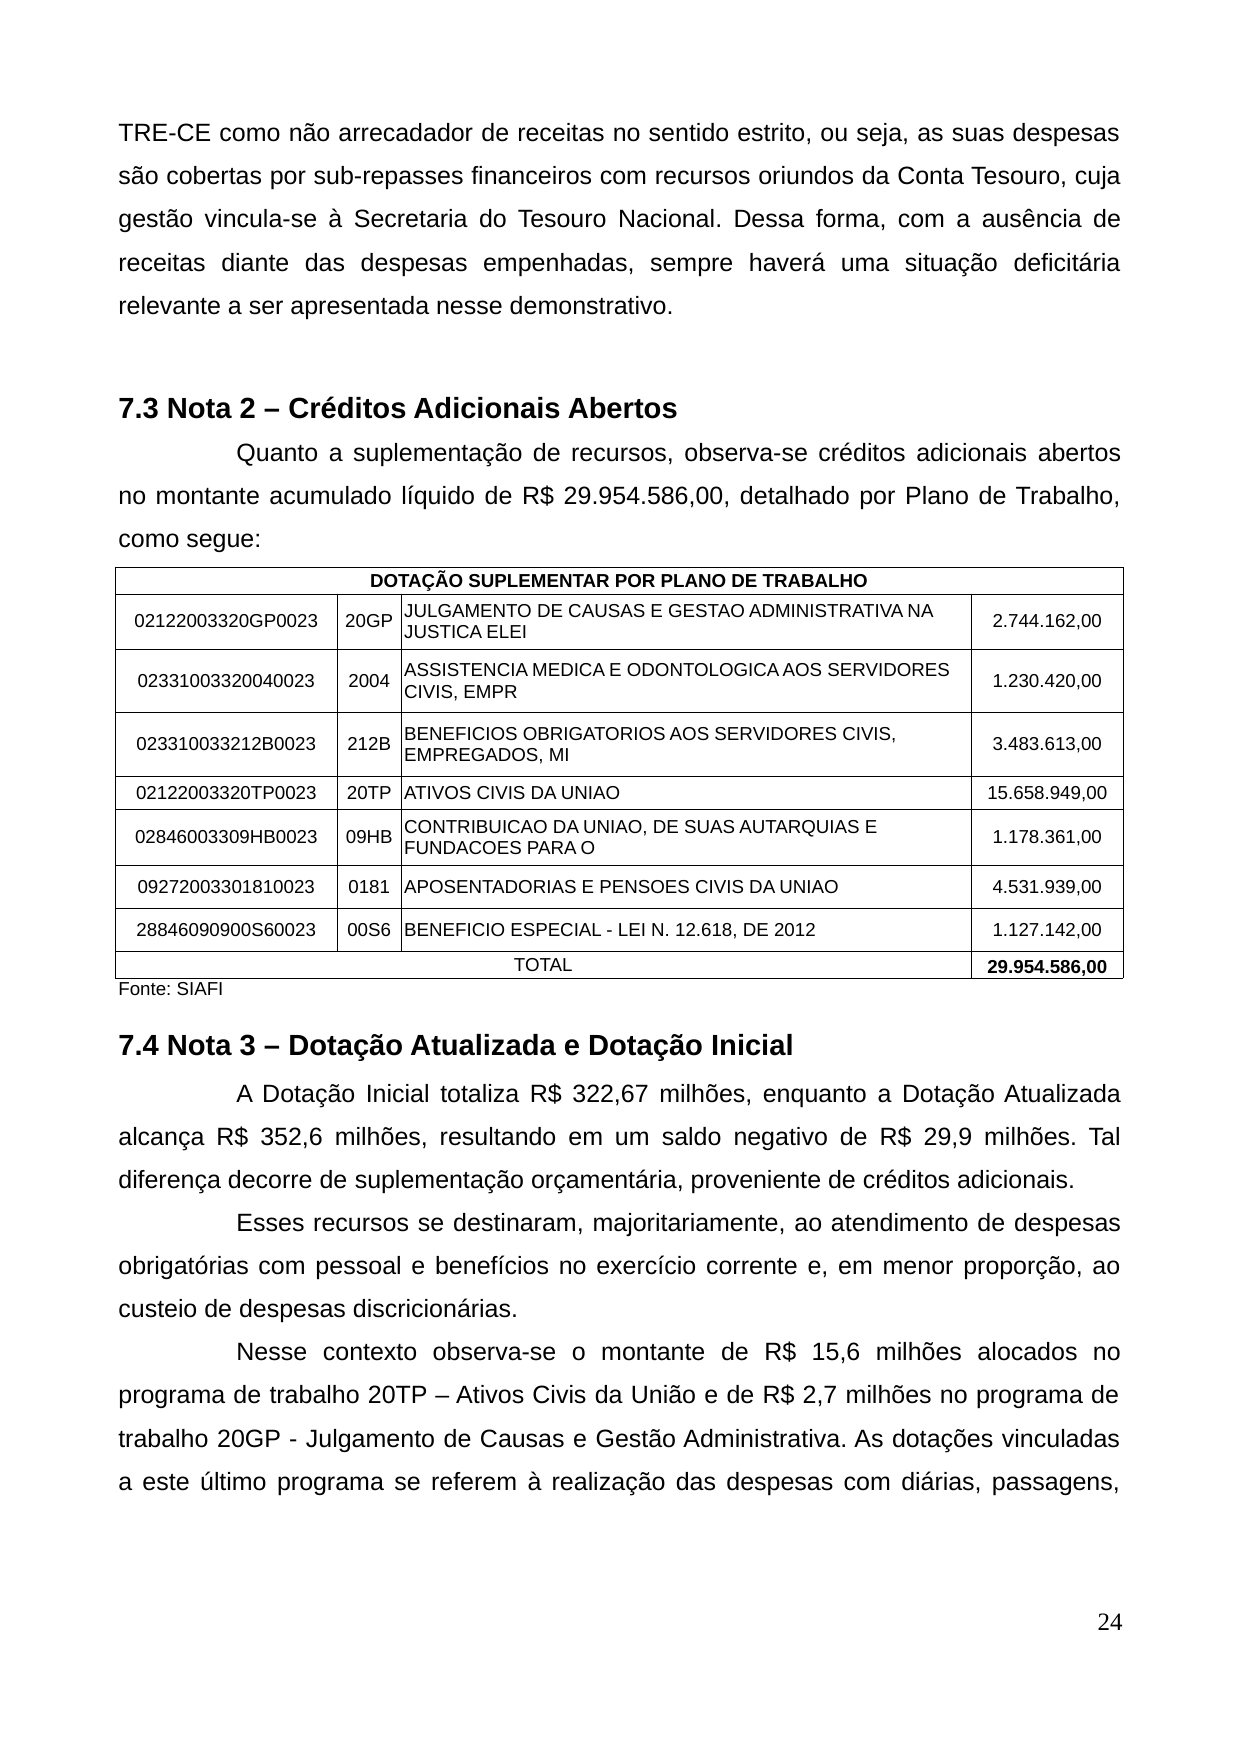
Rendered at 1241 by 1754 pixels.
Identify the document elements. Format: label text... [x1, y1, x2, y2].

table_cell 1.127.142,00 [972, 909, 1123, 951]
table_cell 0181 [338, 866, 401, 908]
table_cell 02122003320TP0023 [116, 777, 337, 809]
text Nesse contexto observa-se o montante de R$ 15,6 milhões alocados no programa de trabalho 20TP – Ativos Civis da União e de R$ 2,7 milhões no programa de trabalho 20GP - Julgamento de Causas e Gestão Administrativa. As dotações vinculadas a este último programa se referem à realização das despesas com diárias, passagens, [118, 1337, 1122, 1496]
text Esses recursos se destinaram, majoritariamente, ao atendimento de despesas obrigatórias com pessoal e benefícios no exercício corrente e, em menor proporção, ao custeio de despesas discricionárias. [118, 1208, 1122, 1323]
table_cell 15.658.949,00 [972, 777, 1123, 809]
table_cell 02846003309HB0023 [116, 810, 337, 864]
table_cell 2004 [338, 650, 401, 712]
table_cell APOSENTADORIAS E PENSOES CIVIS DA UNIAO [402, 866, 971, 908]
table_cell TOTAL [116, 952, 971, 978]
text Quanto a suplementação de recursos, observa-se créditos adicionais abertos no montante acumulado líquido de R$ 29.954.586,00, detalhado por Plano de Trabalho, como segue: [118, 437, 1122, 552]
table_cell CONTRIBUICAO DA UNIAO, DE SUAS AUTARQUIAS E FUNDACOES PARA O [402, 810, 971, 864]
table_cell 20TP [338, 777, 401, 809]
table_cell 212B [338, 713, 401, 776]
text Fonte: SIAFI [118, 979, 1122, 999]
table_cell 023310033212B0023 [116, 713, 337, 776]
table_cell 09272003301810023 [116, 866, 337, 908]
table_header DOTAÇÃO SUPLEMENTAR POR PLANO DE TRABALHO [116, 568, 1123, 593]
table_cell 02122003320GP0023 [116, 595, 337, 648]
subtitle 7.4 Nota 3 – Dotação Atualizada e Dotação Inicial [118, 1028, 1122, 1062]
table_cell ASSISTENCIA MEDICA E ODONTOLOGICA AOS SERVIDORES CIVIS, EMPR [402, 650, 971, 712]
table_cell 4.531.939,00 [972, 866, 1123, 908]
table_cell 1.230.420,00 [972, 650, 1123, 712]
table_cell BENEFICIO ESPECIAL - LEI N. 12.618, DE 2012 [402, 909, 971, 951]
table_cell 3.483.613,00 [972, 713, 1123, 776]
table_cell JULGAMENTO DE CAUSAS E GESTAO ADMINISTRATIVA NA JUSTICA ELEI [402, 595, 971, 648]
table_cell 09HB [338, 810, 401, 864]
table_cell 29.954.586,00 [972, 952, 1123, 978]
table_cell BENEFICIOS OBRIGATORIOS AOS SERVIDORES CIVIS, EMPREGADOS, MI [402, 713, 971, 776]
table_cell 00S6 [338, 909, 401, 951]
table_cell 2.744.162,00 [972, 595, 1123, 648]
table_cell 28846090900S60023 [116, 909, 337, 951]
table_cell ATIVOS CIVIS DA UNIAO [402, 777, 971, 809]
text TRE-CE como não arrecadador de receitas no sentido estrito, ou seja, as suas despesas são cobertas por sub-repasses financeiros com recursos oriundos da Conta Tesouro, cuja gestão vincula-se à Secretaria do Tesouro Nacional. Dessa forma, com a ausência de receitas diante das despesas empenhadas, sempre haverá uma situação deficitária relevante a ser apresentada nesse demonstrativo. [118, 118, 1122, 319]
text A Dotação Inicial totaliza R$ 322,67 milhões, enquanto a Dotação Atualizada alcança R$ 352,6 milhões, resultando em um saldo negativo de R$ 29,9 milhões. Tal diferença decorre de suplementação orçamentária, proveniente de créditos adicionais. [118, 1079, 1122, 1194]
table_cell 02331003320040023 [116, 650, 337, 712]
table_cell 20GP [338, 595, 401, 648]
table_cell 1.178.361,00 [972, 810, 1123, 864]
subtitle 7.3 Nota 2 – Créditos Adicionais Abertos [118, 391, 1122, 425]
